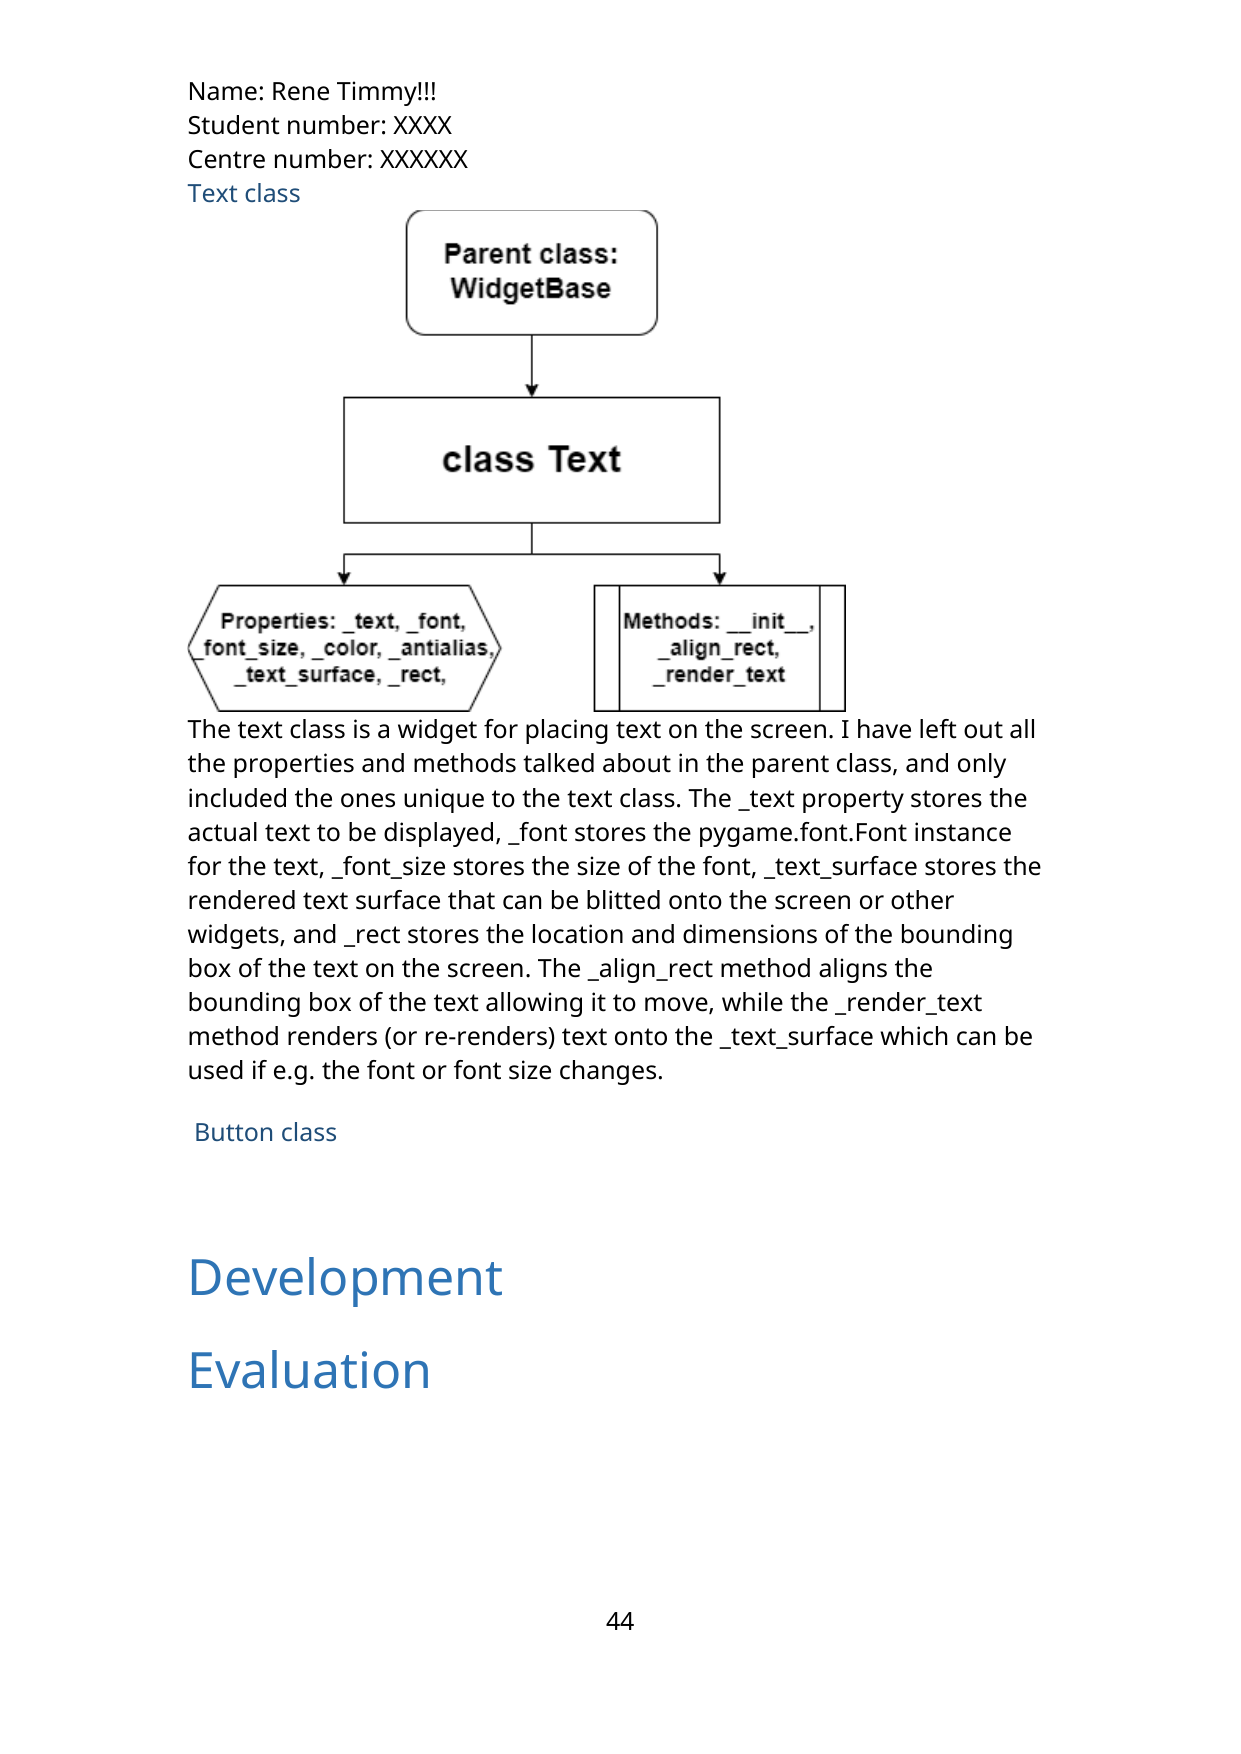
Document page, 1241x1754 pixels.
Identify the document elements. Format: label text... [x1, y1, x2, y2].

subtitle Evaluation [187, 1335, 1053, 1403]
subtitle Text class [187, 176, 1053, 210]
subtitle Development [187, 1242, 1053, 1310]
subtitle Button class [187, 1115, 1053, 1149]
text The text class is a widget for placing text on the screen. I have left out all the properties and methods talked about in the parent class, and only included the ones unique to the text class. The _text property stores the actual text to be displayed, _font stores the pygame.font.Font instance for the text, _font_size stores the size of the font, _text_surface stores the rendered text surface that can be blitted onto the screen or other widgets, and _rect stores the location and dimensions of the bounding box of the text on the screen. The _align_rect method aligns the bounding box of the text allowing it to move, while the _render_text method renders (or re-renders) text onto the _text_surface which can be used if e.g. the font or font size changes. [187, 712, 1053, 1087]
